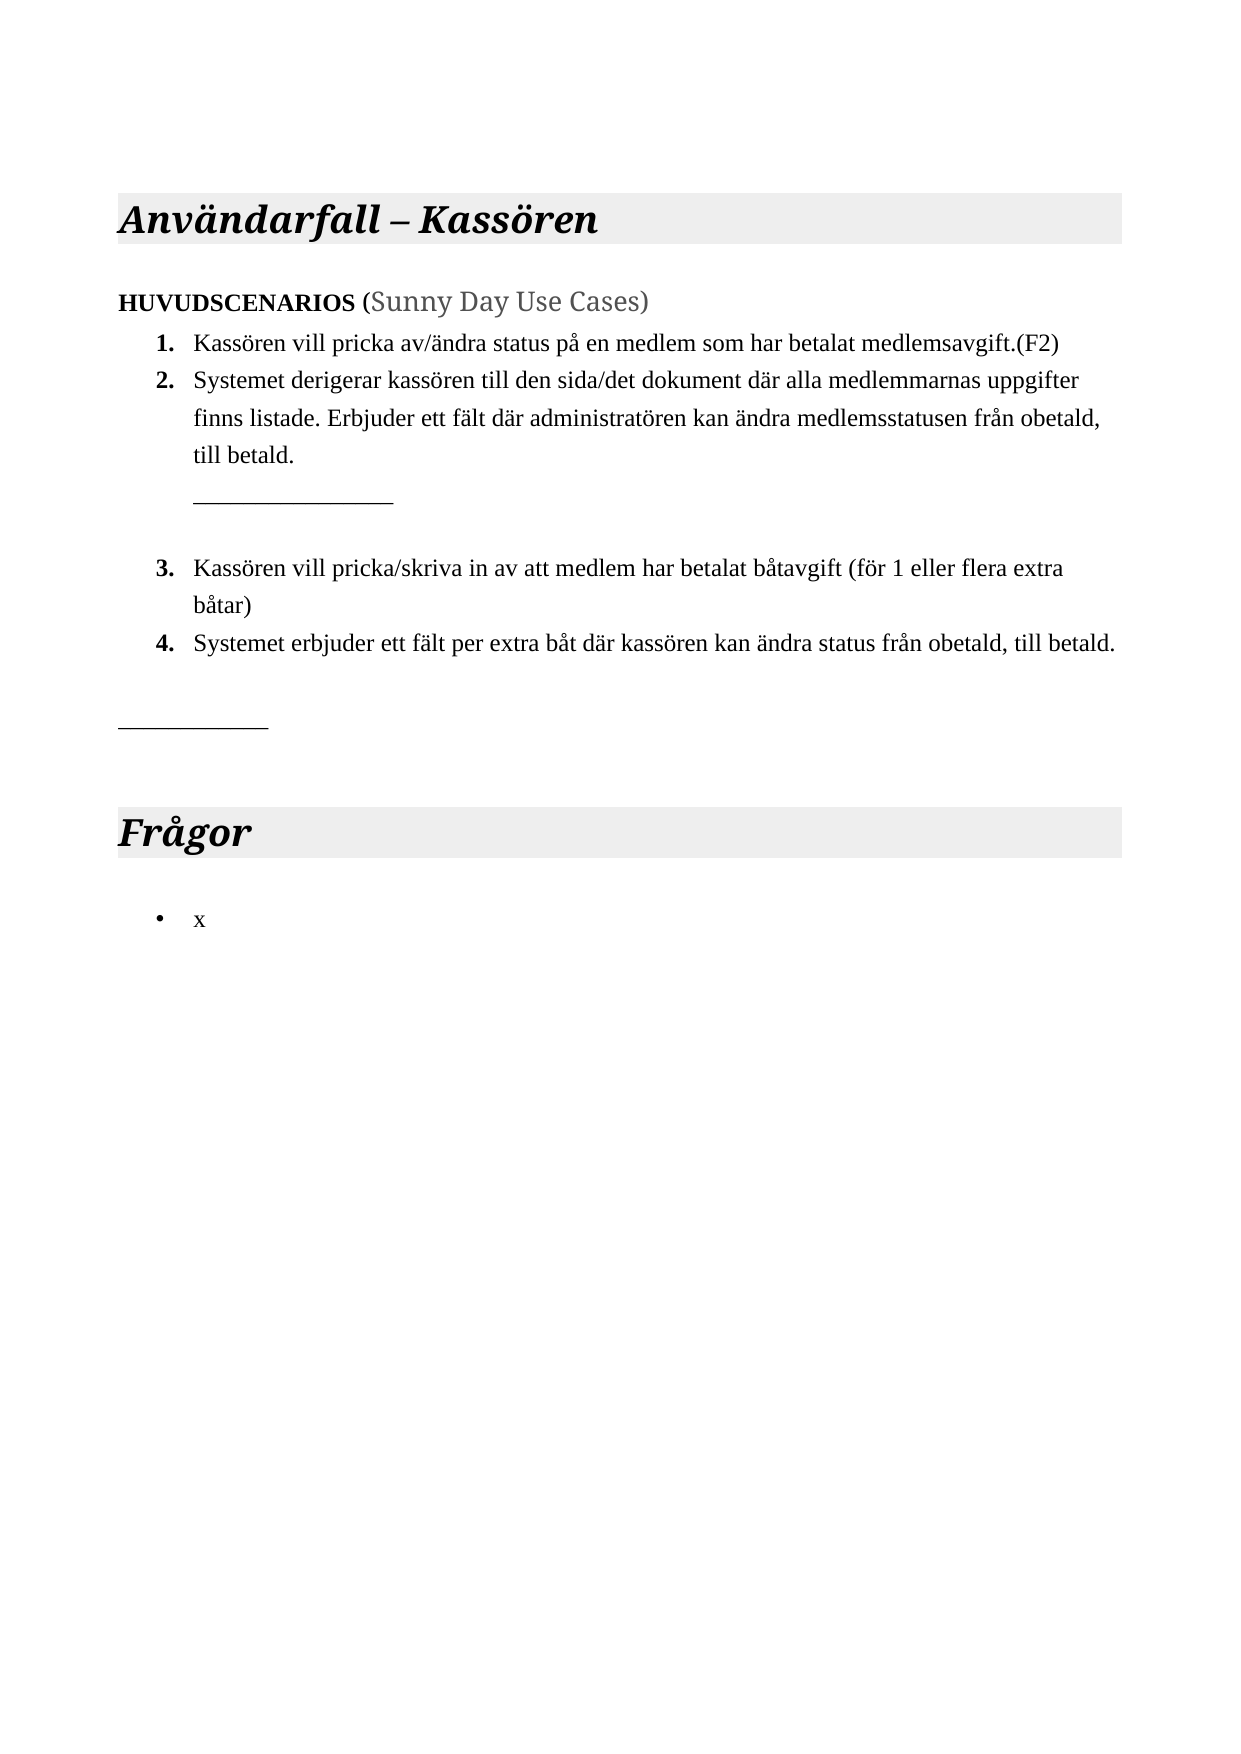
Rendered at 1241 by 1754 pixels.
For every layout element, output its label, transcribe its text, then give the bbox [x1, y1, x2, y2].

subtitle Användarfall – Kassören [118, 193, 1122, 244]
list ________________ [156, 469, 1122, 507]
list Kassören vill pricka/skriva in av att medlem har betalat båtavgift (för 1 eller flera extra båtar) [156, 544, 1122, 619]
list Systemet erbjuder ett fält per extra båt där kassören kan ändra status från obetald, till betald. [156, 619, 1122, 657]
list x [156, 895, 1122, 933]
list Kassören vill pricka av/ändra status på en medlem som har betalat medlemsavgift.(F2) [156, 319, 1122, 357]
list Systemet derigerar kassören till den sida/det dokument där alla medlemmarnas uppgifter finns listade. Erbjuder ett fält där administratören kan ändra medlemsstatusen från obetald, till betald. [156, 357, 1122, 469]
text HUVUDSCENARIOS (Sunny Day Use Cases) [118, 282, 1122, 319]
list ____________ [118, 694, 1122, 732]
subtitle Frågor [118, 807, 1122, 858]
